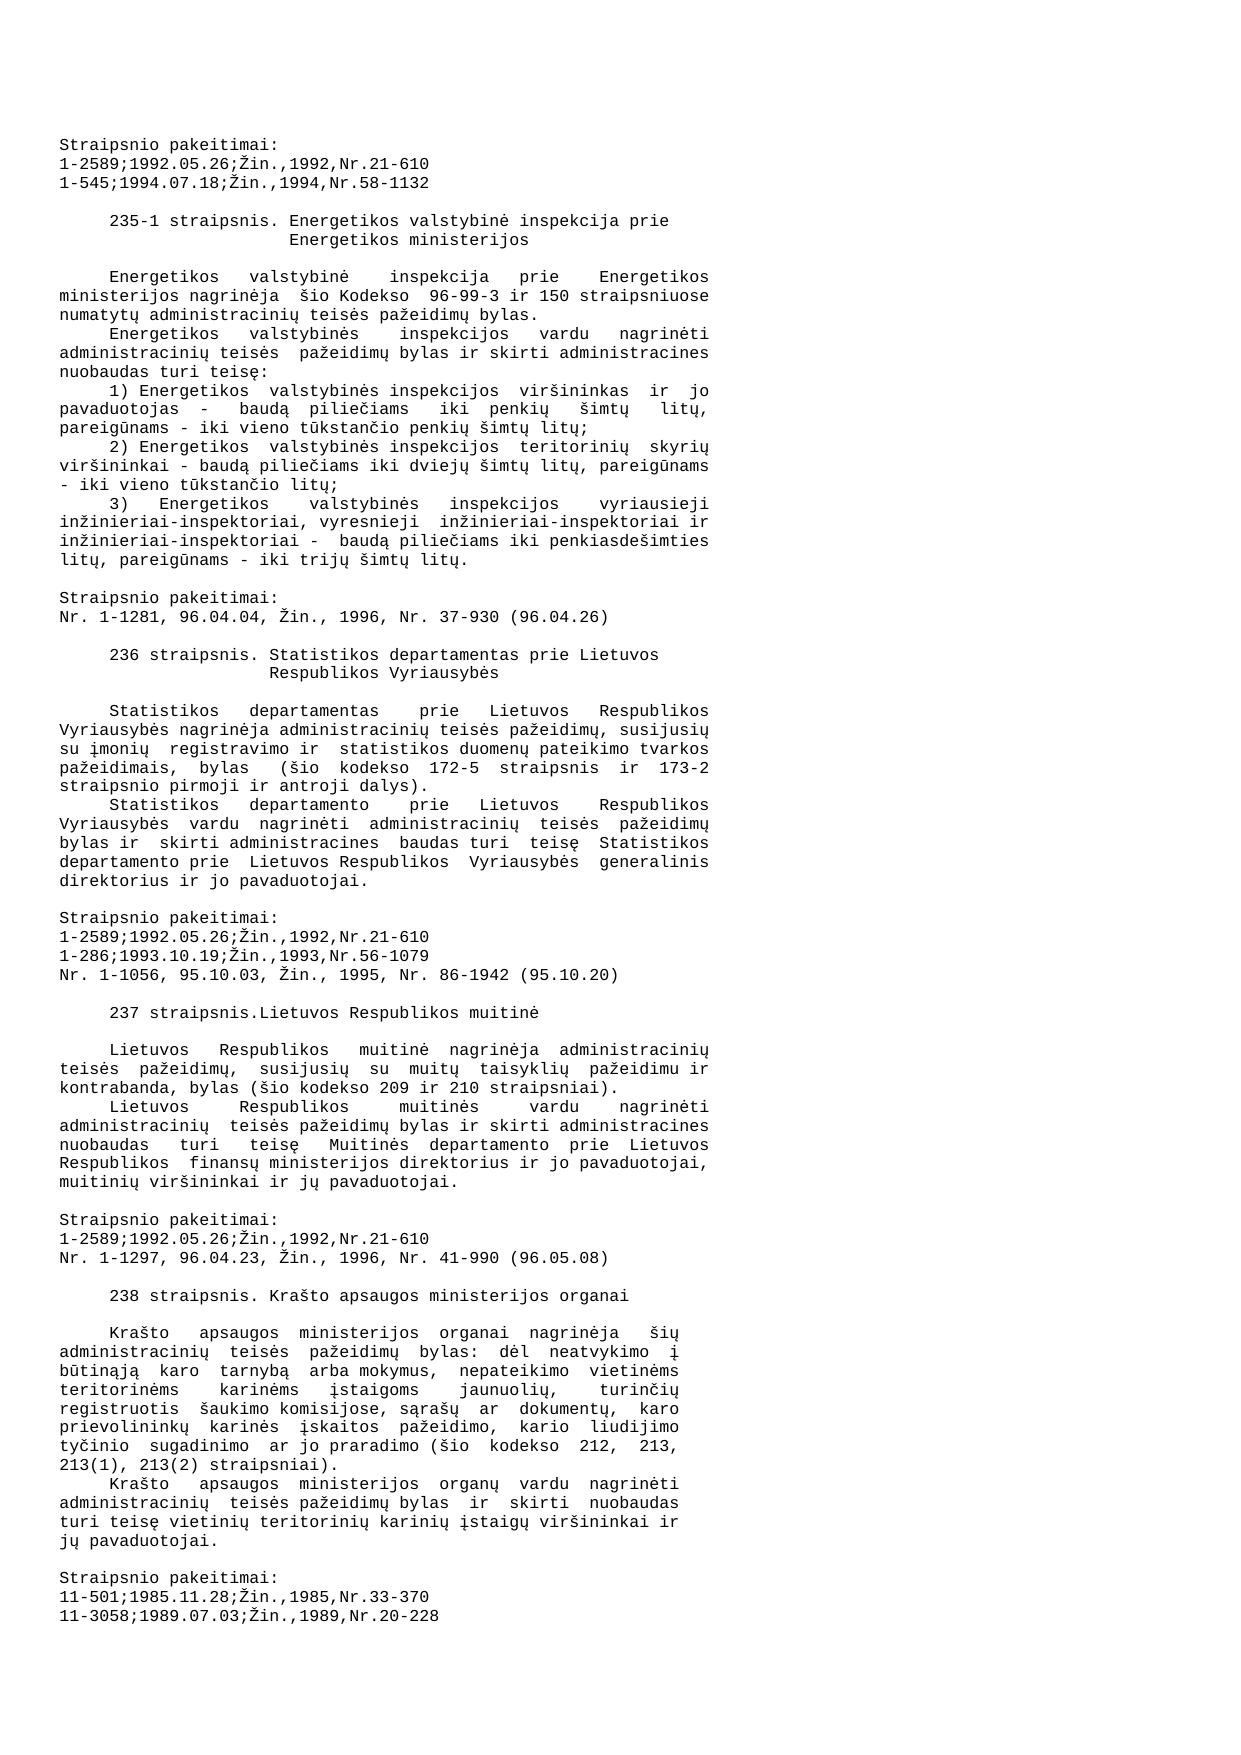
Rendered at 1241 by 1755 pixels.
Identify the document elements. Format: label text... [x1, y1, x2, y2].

text teisės pažeidimų, susijusių su muitų taisyklių pažeidimu ir [59, 1061, 1122, 1080]
text kontrabanda, bylas (šio kodekso 209 ir 210 straipsniai). [59, 1080, 1122, 1098]
text nuobaudas turi teisę: [59, 363, 1122, 382]
text 236 straipsnis. Statistikos departamentas prie Lietuvos [59, 646, 1122, 665]
text pareigūnams - iki vieno tūkstančio penkių šimtų litų; [59, 420, 1122, 439]
text administracinių teisės pažeidimų bylas ir skirti administracines [59, 1117, 1122, 1136]
text 238 straipsnis. Krašto apsaugos ministerijos organai [59, 1287, 1122, 1306]
text tyčinio sugadinimo ar jo praradimo (šio kodekso 212, 213, [59, 1438, 1122, 1457]
text 3) Energetikos valstybinės inspekcijos vyriausieji [59, 495, 1122, 514]
text 1-2589;1992.05.26;Žin.,1992,Nr.21-610 [59, 929, 1122, 948]
text 1-545;1994.07.18;Žin.,1994,Nr.58-1132 [59, 175, 1122, 193]
text 11-3058;1989.07.03;Žin.,1989,Nr.20-228 [59, 1608, 1122, 1626]
text Energetikos valstybinės inspekcijos vardu nagrinėti [59, 326, 1122, 344]
text administracinių teisės pažeidimų bylas: dėl neatvykimo į [59, 1344, 1122, 1362]
text inžinieriai-inspektoriai - baudą piliečiams iki penkiasdešimties [59, 533, 1122, 552]
text - iki vieno tūkstančio litų; [59, 476, 1122, 495]
text Krašto apsaugos ministerijos organų vardu nagrinėti [59, 1476, 1122, 1494]
text muitinių viršininkai ir jų pavaduotojai. [59, 1174, 1122, 1193]
text Lietuvos Respublikos muitinės vardu nagrinėti [59, 1098, 1122, 1117]
text teritorinėms karinėms įstaigoms jaunuolių, turinčių [59, 1381, 1122, 1400]
text būtinąją karo tarnybą arba mokymus, nepateikimo vietinėms [59, 1362, 1122, 1381]
text Energetikos ministerijos [59, 231, 1122, 250]
text Straipsnio pakeitimai: [59, 589, 1122, 608]
text Vyriausybės vardu nagrinėti administracinių teisės pažeidimų [59, 816, 1122, 834]
text Straipsnio pakeitimai: [59, 1212, 1122, 1231]
text 1) Energetikos valstybinės inspekcijos viršininkas ir jo [59, 382, 1122, 401]
text Respublikos finansų ministerijos direktorius ir jo pavaduotojai, [59, 1155, 1122, 1174]
text straipsnio pirmoji ir antroji dalys). [59, 778, 1122, 797]
text litų, pareigūnams - iki trijų šimtų litų. [59, 552, 1122, 571]
text Energetikos valstybinė inspekcija prie Energetikos [59, 269, 1122, 288]
text pavaduotojas - baudą piliečiams iki penkių šimtų litų, [59, 401, 1122, 420]
text 11-501;1985.11.28;Žin.,1985,Nr.33-370 [59, 1589, 1122, 1608]
text Statistikos departamentas prie Lietuvos Respublikos [59, 703, 1122, 721]
text nuobaudas turi teisę Muitinės departamento prie Lietuvos [59, 1136, 1122, 1155]
text jų pavaduotojai. [59, 1532, 1122, 1551]
text administracinių teisės pažeidimų bylas ir skirti administracines [59, 344, 1122, 363]
text 235-1 straipsnis. Energetikos valstybinė inspekcija prie [59, 212, 1122, 231]
text Vyriausybės nagrinėja administracinių teisės pažeidimų, susijusių [59, 721, 1122, 740]
text viršininkai - baudą piliečiams iki dviejų šimtų litų, pareigūnams [59, 457, 1122, 476]
text departamento prie Lietuvos Respublikos Vyriausybės generalinis [59, 853, 1122, 872]
text su įmonių registravimo ir statistikos duomenų pateikimo tvarkos [59, 740, 1122, 759]
text bylas ir skirti administracines baudas turi teisę Statistikos [59, 834, 1122, 853]
text pažeidimais, bylas (šio kodekso 172-5 straipsnis ir 173-2 [59, 759, 1122, 778]
text prievolininkų karinės įskaitos pažeidimo, kario liudijimo [59, 1419, 1122, 1438]
text ministerijos nagrinėja šio Kodekso 96-99-3 ir 150 straipsniuose [59, 288, 1122, 307]
text 213(1), 213(2) straipsniai). [59, 1457, 1122, 1476]
text 1-2589;1992.05.26;Žin.,1992,Nr.21-610 [59, 156, 1122, 175]
text Krašto apsaugos ministerijos organai nagrinėja šių [59, 1325, 1122, 1344]
text Nr. 1-1281, 96.04.04, Žin., 1996, Nr. 37-930 (96.04.26) [59, 608, 1122, 627]
text registruotis šaukimo komisijose, sąrašų ar dokumentų, karo [59, 1400, 1122, 1419]
text 2) Energetikos valstybinės inspekcijos teritorinių skyrių [59, 439, 1122, 457]
text inžinieriai-inspektoriai, vyresnieji inžinieriai-inspektoriai ir [59, 514, 1122, 533]
text Nr. 1-1056, 95.10.03, Žin., 1995, Nr. 86-1942 (95.10.20) [59, 967, 1122, 985]
text direktorius ir jo pavaduotojai. [59, 872, 1122, 891]
text Lietuvos Respublikos muitinė nagrinėja administracinių [59, 1042, 1122, 1061]
text Straipsnio pakeitimai: [59, 910, 1122, 929]
text Straipsnio pakeitimai: [59, 137, 1122, 156]
text Straipsnio pakeitimai: [59, 1570, 1122, 1589]
text Statistikos departamento prie Lietuvos Respublikos [59, 797, 1122, 816]
text Respublikos Vyriausybės [59, 665, 1122, 684]
text 237 straipsnis.Lietuvos Respublikos muitinė [59, 1004, 1122, 1023]
text Nr. 1-1297, 96.04.23, Žin., 1996, Nr. 41-990 (96.05.08) [59, 1249, 1122, 1268]
text 1-2589;1992.05.26;Žin.,1992,Nr.21-610 [59, 1231, 1122, 1249]
text 1-286;1993.10.19;Žin.,1993,Nr.56-1079 [59, 948, 1122, 967]
text administracinių teisės pažeidimų bylas ir skirti nuobaudas [59, 1494, 1122, 1513]
text numatytų administracinių teisės pažeidimų bylas. [59, 307, 1122, 326]
text turi teisę vietinių teritorinių karinių įstaigų viršininkai ir [59, 1513, 1122, 1532]
